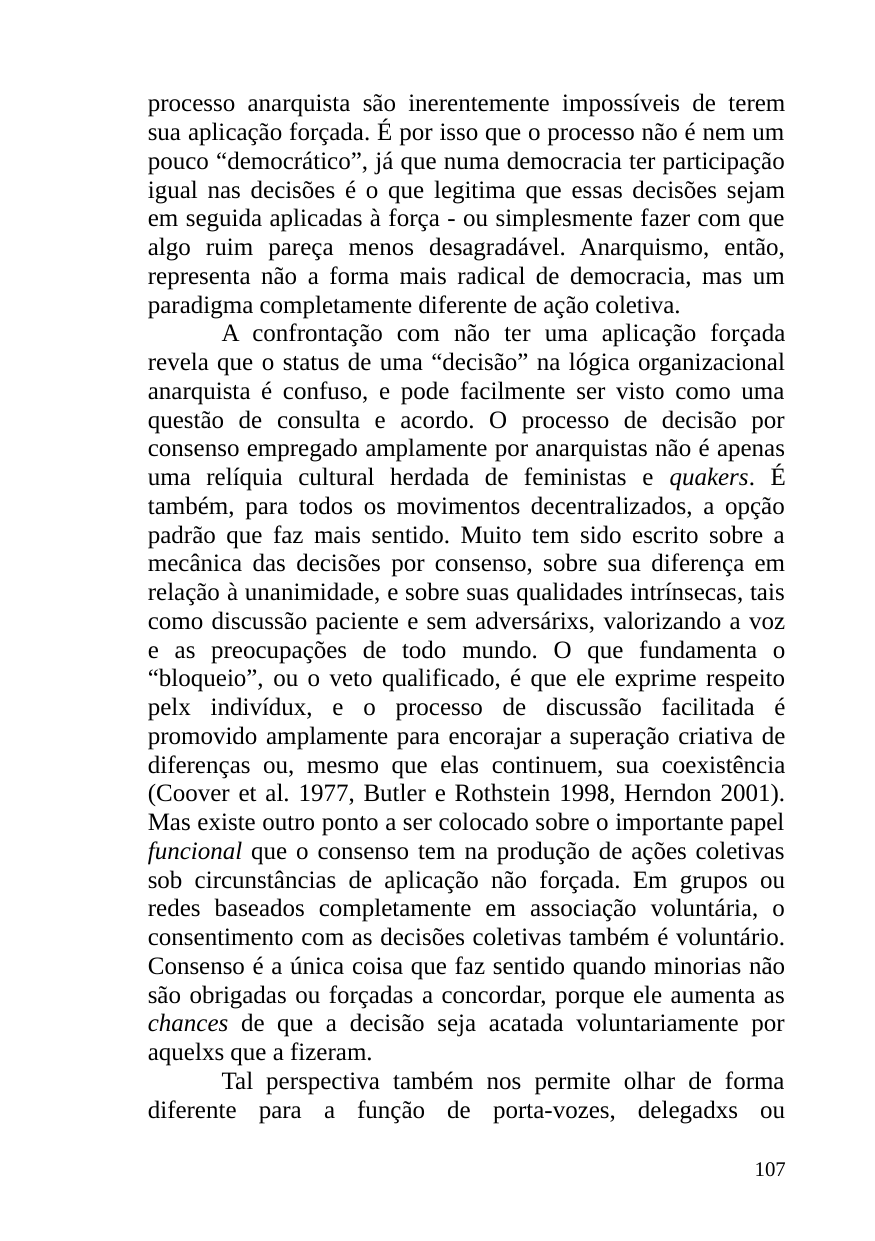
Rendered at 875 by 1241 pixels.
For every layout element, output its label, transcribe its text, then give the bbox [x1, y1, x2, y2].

text A confrontação com não ter uma aplicação forçada revela que o status de uma “decisão” na lógica organizacional anarquista é confuso, e pode facilmente ser visto como uma questão de consulta e acordo. O processo de decisão por consenso empregado amplamente por anarquistas não é apenas uma relíquia cultural herdada de feministas e quakers. É também, para todos os movimentos decentralizados, a opção padrão que faz mais sentido. Muito tem sido escrito sobre a mecânica das decisões por consenso, sobre sua diferença em relação à unanimidade, e sobre suas qualidades intrínsecas, tais como discussão paciente e sem adversárixs, valorizando a voz e as preocupações de todo mundo. O que fundamenta o “bloqueio”, ou o veto qualificado, é que ele exprime respeito pelx indivídux, e o processo de discussão facilitada é promovido amplamente para encorajar a superação criativa de diferenças ou, mesmo que elas continuem, sua coexistência (Coover et al. 1977, Butler e Rothstein 1998, Herndon 2001). Mas existe outro ponto a ser colocado sobre o importante papel funcional que o consenso tem na produção de ações coletivas sob circunstâncias de aplicação não forçada. Em grupos ou redes baseados completamente em associação voluntária, o consentimento com as decisões coletivas também é voluntário. Consenso é a única coisa que faz sentido quando minorias não são obrigadas ou forçadas a concordar, porque ele aumenta as chances de que a decisão seja acatada voluntariamente por aquelxs que a fizeram. [148, 318, 786, 1066]
text processo anarquista são inerentemente impossíveis de terem sua aplicação forçada. É por isso que o processo não é nem um pouco “democrático”, já que numa democracia ter participação igual nas decisões é o que legitima que essas decisões sejam em seguida aplicadas à força - ou simplesmente fazer com que algo ruim pareça menos desagradável. Anarquismo, então, representa não a forma mais radical de democracia, mas um paradigma completamente diferente de ação coletiva. [148, 88, 786, 318]
text Tal perspectiva também nos permite olhar de forma diferente para a função de porta-vozes, delegadxs ou [148, 1066, 786, 1123]
